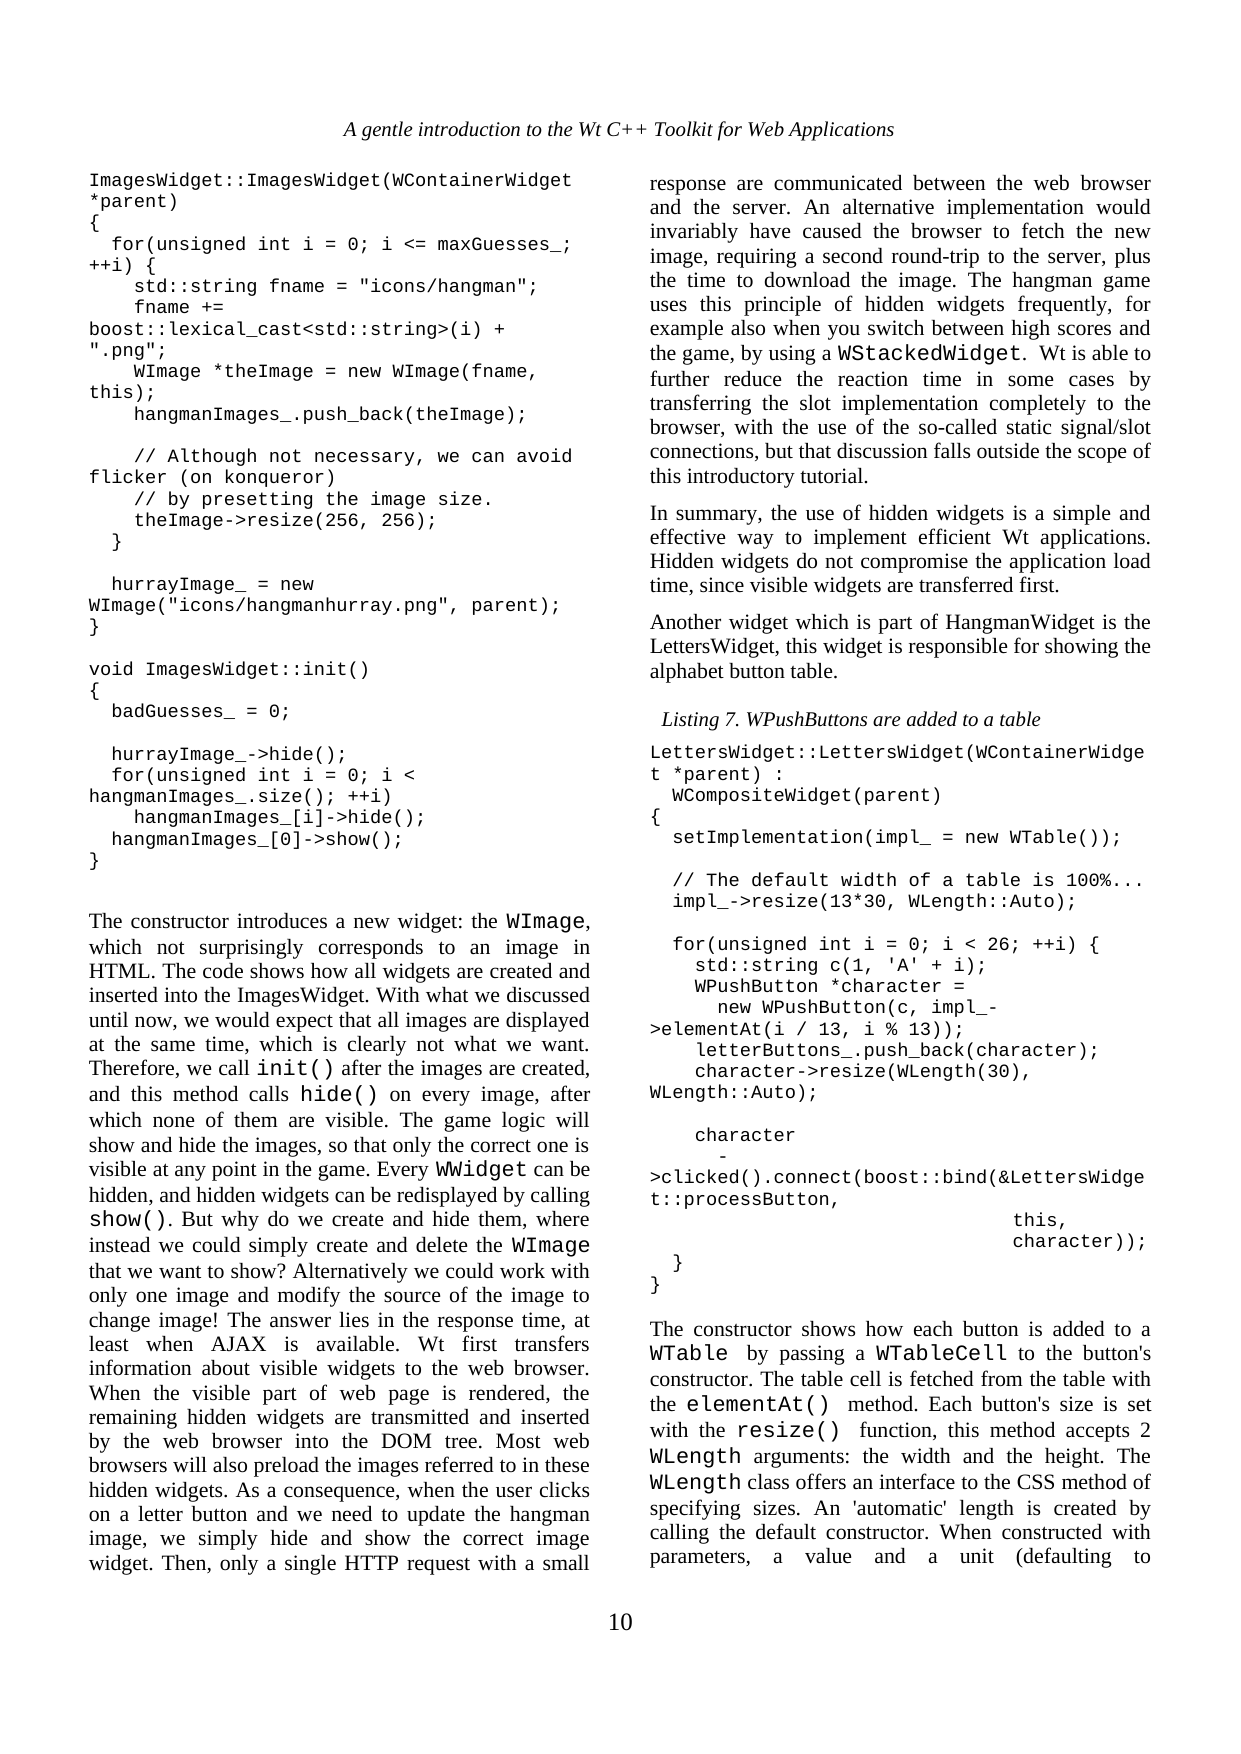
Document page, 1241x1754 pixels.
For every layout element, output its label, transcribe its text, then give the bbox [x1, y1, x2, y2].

text The constructor shows how each button is added to a WTable by passing a WTableCell to the button's constructor. The table cell is fetched from the table with the elementAt() method. Each button's size is set with the resize() function, this method accepts 2 WLength arguments: the width and the height. The WLength class offers an interface to the CSS method of specifying sizes. An 'automatic' length is created by calling the default constructor. When constructed with parameters, a value and a unit (defaulting to [649, 1317, 1152, 1569]
text new WPushButton(c, impl_->elementAt(i / 13, i % 13)); [649, 998, 1152, 1041]
text letterButtons_.push_back(character); [649, 1041, 1152, 1062]
text character)); [649, 1232, 1152, 1253]
text The constructor introduces a new widget: the WImage, which not surprisingly corresponds to an image in HTML. The code shows how all widgets are created and inserted into the ImagesWidget. With what we discussed until now, we would expect that all images are displayed at the same time, which is clearly not what we want. Therefore, we call init() after the images are created, and this method calls hide() on every image, after which none of them are visible. The game logic will show and hide the images, so that only the correct one is visible at any point in the game. Every WWidget can be hidden, and hidden widgets can be redisplayed by calling show(). But why do we create and hide them, where instead we could simply create and delete the WImage that we want to show? Alternatively we could work with only one image and modify the source of the image to change image! The answer lies in the response time, at least when AJAX is available. Wt first transfers information about visible widgets to the web browser. When the visible part of web page is rendered, the remaining hidden widgets are transmitted and inserted by the web browser into the DOM tree. Most web browsers will also preload the images referred to in these hidden widgets. As a consequence, when the user clicks on a letter button and we need to update the hangman image, we simply hide and show the correct image widget. Then, only a single HTTP request with a small [88, 909, 591, 1575]
text ->clicked().connect(boost::bind(&LettersWidget::processButton, [649, 1147, 1152, 1211]
text void ImagesWidget::init() [88, 659, 591, 681]
text WCompositeWidget(parent) [649, 786, 1152, 807]
text for(unsigned int i = 0; i < 26; ++i) { [649, 934, 1152, 956]
text hangmanImages_[0]->show(); [88, 829, 591, 851]
text } [88, 532, 591, 553]
text LettersWidget::LettersWidget(WContainerWidget *parent) : [649, 743, 1152, 786]
text std::string c(1, 'A' + i); [649, 956, 1152, 977]
text character [649, 1126, 1152, 1147]
text setImplementation(impl_ = new WTable()); [649, 828, 1152, 849]
text Listing 7. WPushButtons are added to a table [661, 708, 1140, 731]
text std::string fname = "icons/hangman"; [88, 277, 591, 298]
text Another widget which is part of HangmanWidget is the LettersWidget, this widget is responsible for showing the alphabet button table. [649, 610, 1152, 683]
text this, [649, 1211, 1152, 1232]
text impl_->resize(13*30, WLength::Auto); [649, 892, 1152, 913]
text hangmanImages_[i]->hide(); [88, 808, 591, 829]
text // Although not necessary, we can avoid flicker (on konqueror) [88, 447, 591, 489]
text } [649, 1274, 1152, 1296]
text response are communicated between the web browser and the server. An alternative implementation would invariably have caused the browser to fetch the new image, requiring a second round-trip to the server, plus the time to download the image. The hangman game uses this principle of hidden widgets frequently, for example also when you switch between high scores and the game, by using a WStackedWidget. Wt is able to further reduce the reaction time in some cases by transferring the slot implementation completely to the browser, with the use of the so-called static signal/slot connections, but that discussion falls outside the scope of this introductory tutorial. [649, 171, 1152, 488]
text ImagesWidget::ImagesWidget(WContainerWidget *parent) [88, 171, 591, 213]
text WPushButton *character = [649, 977, 1152, 998]
text for(unsigned int i = 0; i <= maxGuesses_; ++i) { [88, 234, 591, 277]
text fname += boost::lexical_cast<std::string>(i) + ".png"; [88, 298, 591, 362]
text In summary, the use of hidden widgets is a simple and effective way to implement efficient Wt applications. Hidden widgets do not compromise the application load time, since visible widgets are transferred first. [649, 501, 1152, 598]
text character->resize(WLength(30), WLength::Auto); [649, 1062, 1152, 1104]
text badGuesses_ = 0; [88, 702, 591, 723]
text { [88, 213, 591, 234]
text hurrayImage_ = new WImage("icons/hangmanhurray.png", parent); [88, 574, 591, 617]
text // by presetting the image size. [88, 489, 591, 511]
text WImage *theImage = new WImage(fname, this); [88, 362, 591, 404]
text hangmanImages_.push_back(theImage); [88, 404, 591, 426]
text // The default width of a table is 100%... [649, 871, 1152, 892]
text theImage->resize(256, 256); [88, 511, 591, 532]
text { [88, 681, 591, 702]
text for(unsigned int i = 0; i < hangmanImages_.size(); ++i) [88, 766, 591, 808]
text hurrayImage_->hide(); [88, 744, 591, 766]
text } [88, 617, 591, 638]
text } [649, 1253, 1152, 1274]
text } [88, 851, 591, 872]
text { [649, 807, 1152, 828]
